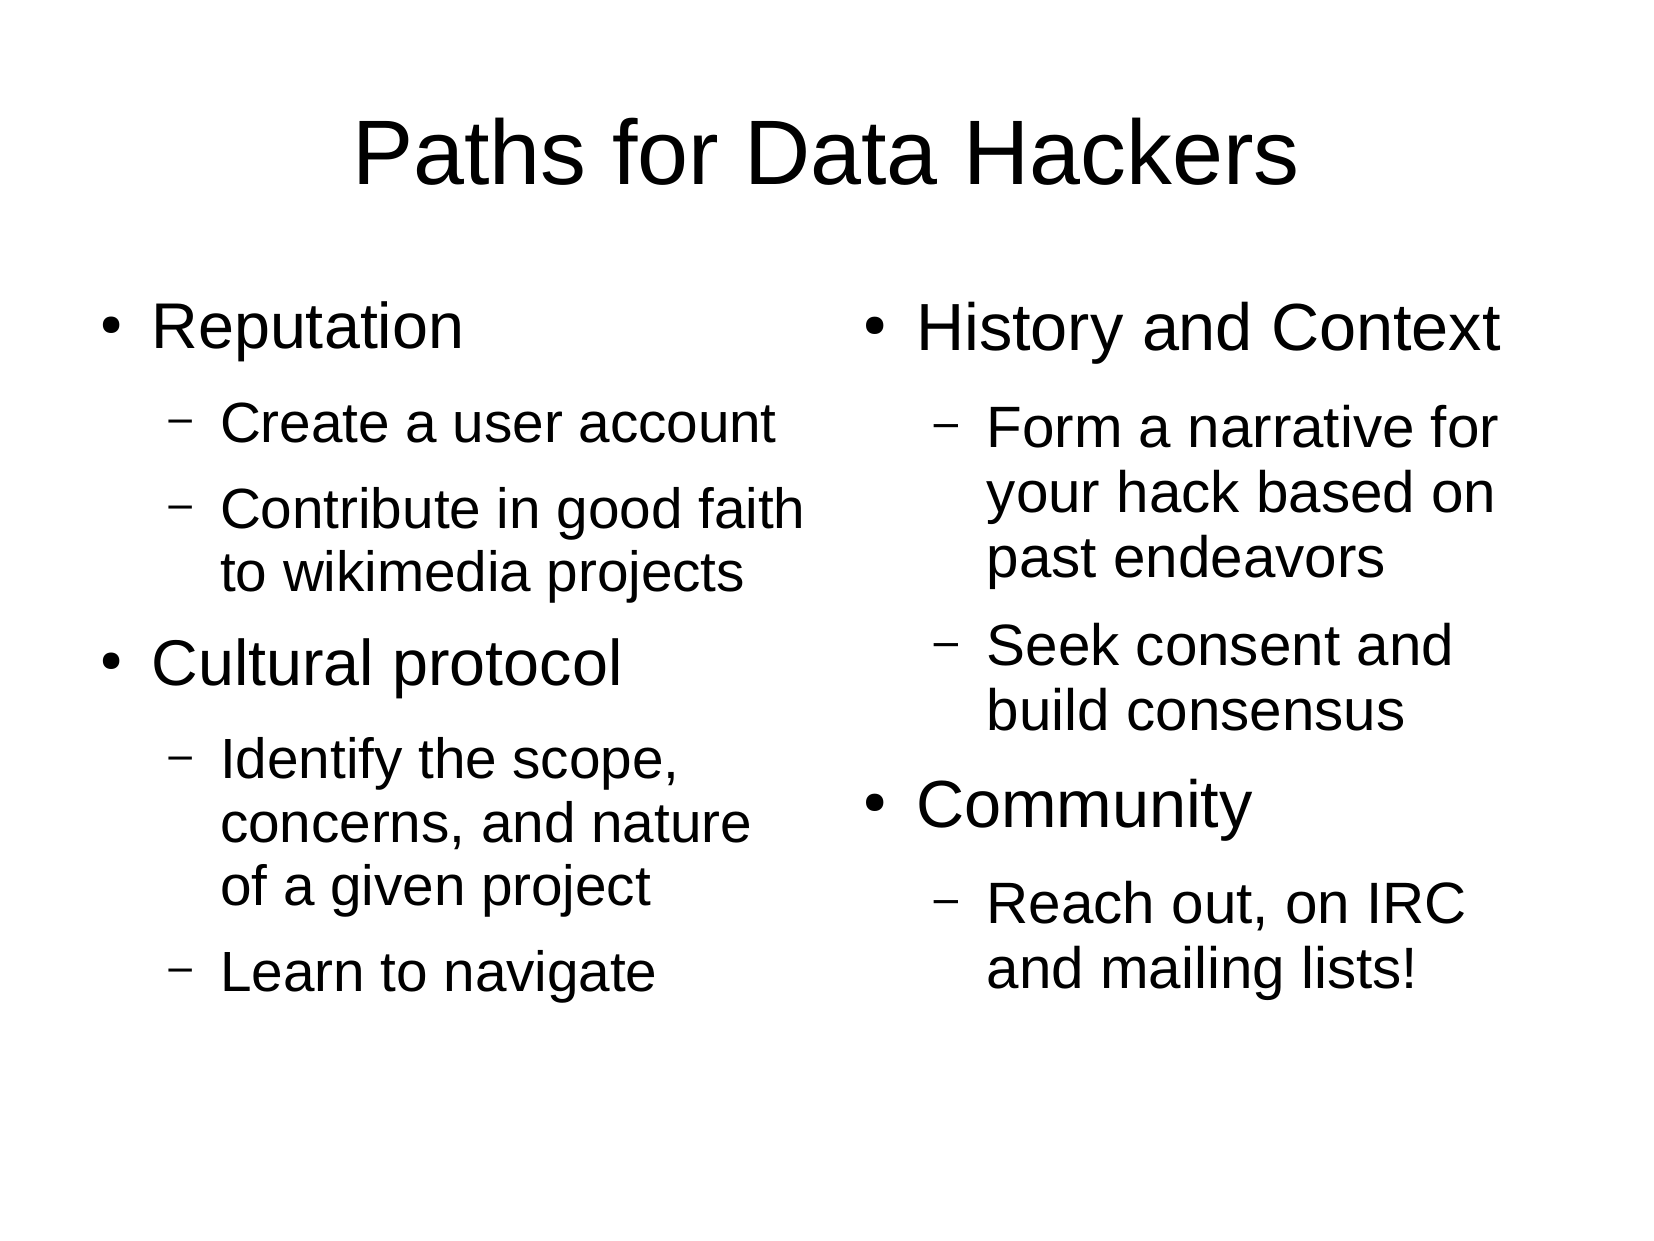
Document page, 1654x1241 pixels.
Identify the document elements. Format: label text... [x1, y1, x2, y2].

list Reputation Create a user account Contribute in good faith to wikimedia projects Cultural protocol Identify the scope, concerns, and nature of a given project Learn to navigate [82, 290, 809, 1010]
title Paths for Data Hackers [82, 49, 1571, 257]
list History and Context Form a narrative for your hack based on past endeavors Seek consent and build consensus Community Reach out, on IRC and mailing lists! [845, 290, 1572, 1010]
